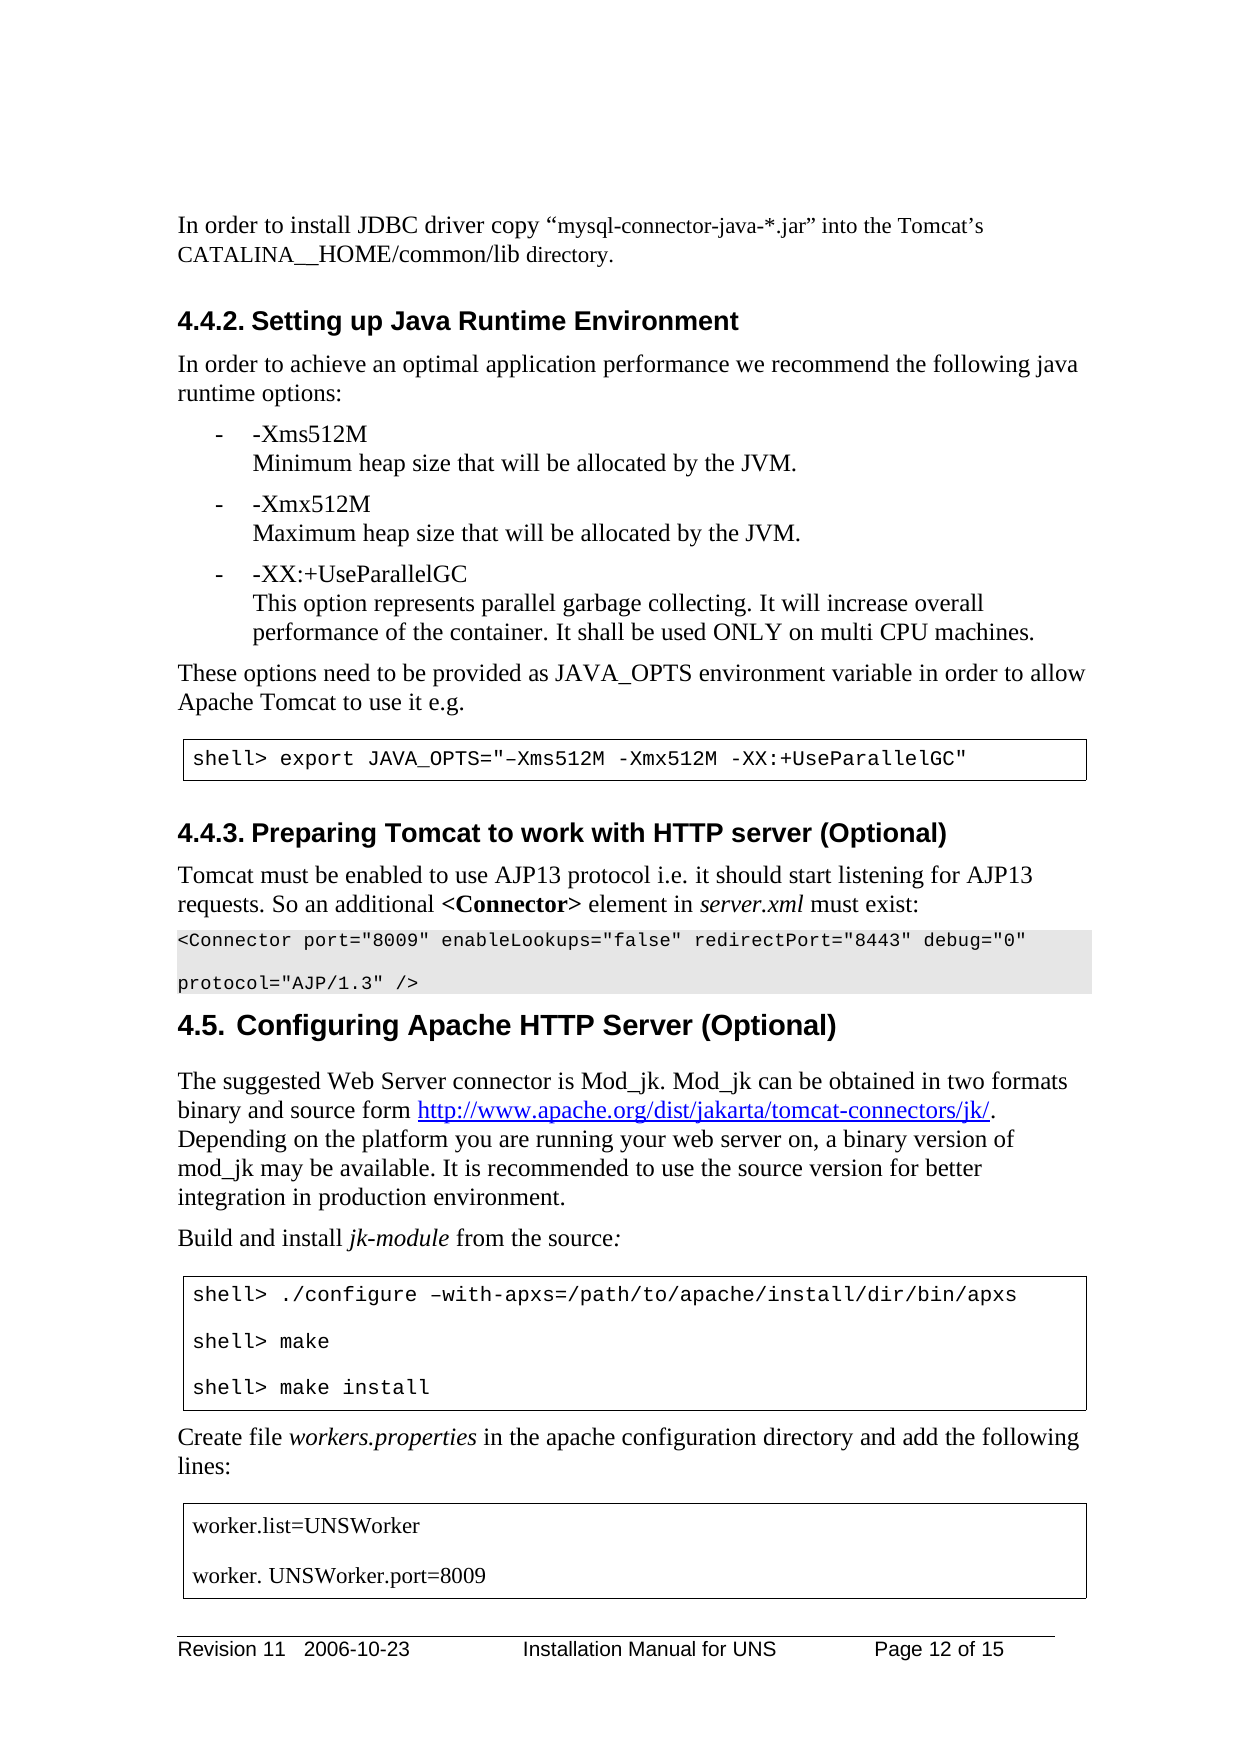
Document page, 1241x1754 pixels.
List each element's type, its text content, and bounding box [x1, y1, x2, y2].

list -Xmx512M Maximum heap size that will be allocated by the JVM. [215, 488, 1092, 547]
subtitle Setting up Java Runtime Environment [177, 305, 1092, 336]
text worker. UNSWorker.port=8009 [184, 1553, 1086, 1598]
text shell> make [184, 1322, 1086, 1354]
text shell> export JAVA_OPTS="–Xms512M -Xmx512M -XX:+UseParallelGC" [184, 740, 1086, 780]
text Build and install jk-module from the source: [177, 1223, 1092, 1252]
list -Xms512M Minimum heap size that will be allocated by the JVM. [215, 419, 1092, 477]
text The suggested Web Server connector is Mod_jk. Mod_jk can be obtained in two formats binary and source form http://www.apache.org/dist/jakarta/tomcat-connectors/jk/. Depending on the platform you are running your web server on, a binary version of mod_jk may be available. It is recommended to use the source version for better integration in production environment. [177, 1066, 1092, 1211]
subtitle Configuring Apache HTTP Server (Optional) [177, 1008, 1092, 1041]
text Tomcat must be enabled to use AJP13 protocol i.e. it should start listening for AJP13 requests. So an additional <Connector> element in server.xml must exist: [177, 860, 1092, 918]
list <Connector port="8009" enableLookups="false" redirectPort="8443" debug="0" [177, 930, 1092, 952]
text shell> make install [184, 1369, 1086, 1410]
text Create file workers.properties in the apache configuration directory and add the following lines: [177, 1421, 1092, 1479]
text These options need to be provided as JAVA_OPTS environment variable in order to allow Apache Tomcat to use it e.g. [177, 657, 1092, 716]
list -XX:+UseParallelGC This option represents parallel garbage collecting. It will increase overall performance of the container. It shall be used ONLY on multi CPU machines. [215, 558, 1092, 646]
subtitle Preparing Tomcat to work with HTTP server (Optional) [177, 817, 1092, 848]
list protocol="AJP/1.3" /> [177, 952, 1092, 994]
text In order to install JDBC driver copy “mysql-connector-java-*.jar” into the Tomcat’s CATALINA__HOME/common/lib directory. [177, 210, 1092, 268]
text In order to achieve an optimal application performance we recommend the following java runtime options: [177, 349, 1092, 407]
text shell> ./configure –with-apxs=/path/to/apache/install/dir/bin/apxs [184, 1277, 1086, 1308]
text worker.list=UNSWorker [184, 1504, 1086, 1539]
